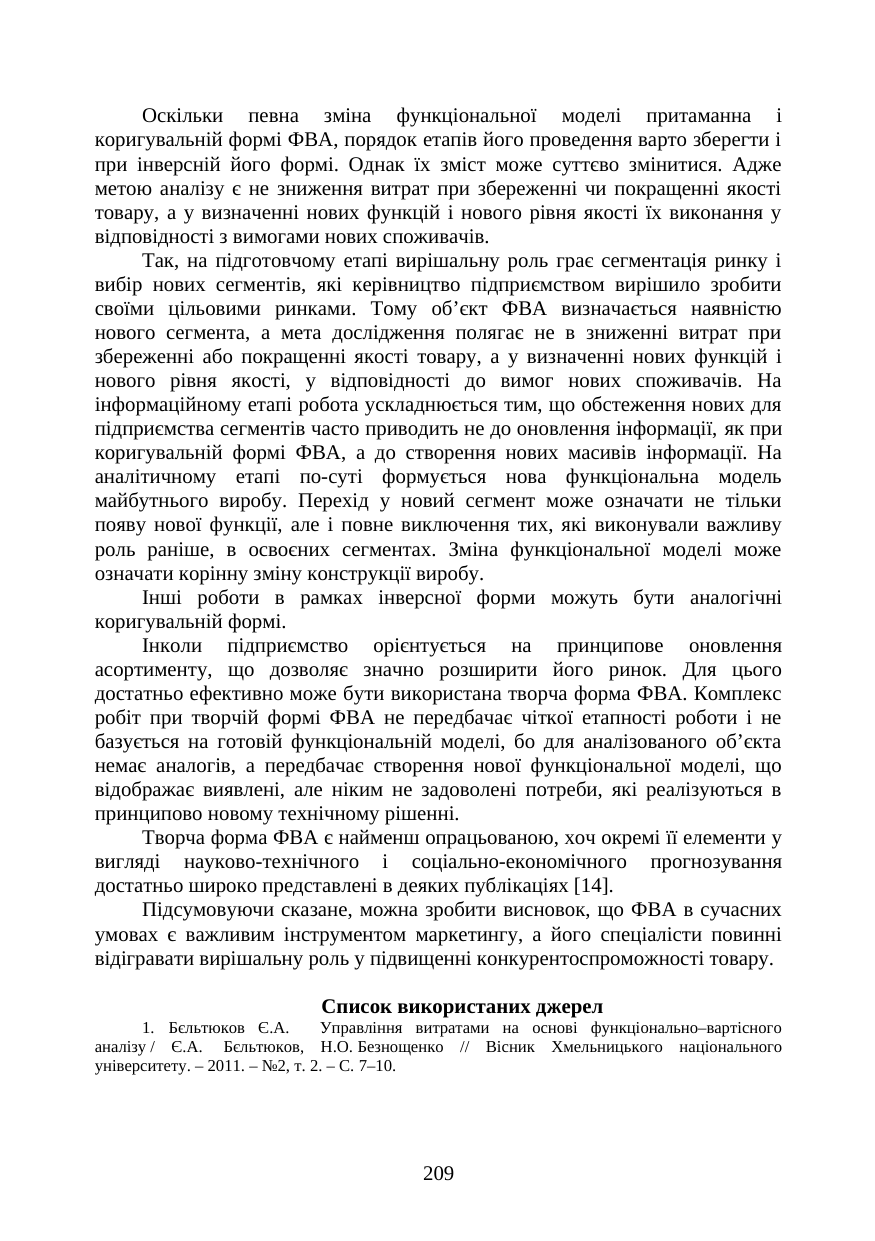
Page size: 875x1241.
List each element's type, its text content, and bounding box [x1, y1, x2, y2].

text Творча форма ФВА є найменш опрацьованою, хоч окремі її елементи у вигляді науково-технічного і соціально-економічного прогнозування достатньо широко представлені в деяких публікаціях [14]. [94, 825, 782, 897]
text Так, на підготовчому етапі вирішальну роль грає сегментація ринку і вибір нових сегментів, які керівництво підприємством вирішило зробити своїми цільовими ринками. Тому об’єкт ФВА визначається наявністю нового сегмента, а мета дослідження полягає не в зниженні витрат при збереженні або покращенні якості товару, а у визначенні нових функцій і нового рівня якості, у відповідності до вимог нових споживачів. На інформаційному етапі робота ускладнюється тим, що обстеження нових для підприємства сегментів часто приводить не до оновлення інформації, як при коригувальній формі ФВА, а до створення нових масивів інформації. На аналітичному етапі по-суті формується нова функціональна модель майбутнього виробу. Перехід у новий сегмент може означати не тільки появу нової функції, але і повне виключення тих, які виконували важливу роль раніше, в освоєних сегментах. Зміна функціональної моделі може означати корінну зміну конструкції виробу. [94, 248, 782, 584]
text Підсумовуючи сказане, можна зробити висновок, що ФВА в сучасних умовах є важливим інструментом маркетингу, а його спеціалісти повинні відігравати вирішальну роль у підвищенні конкурентоспроможності товару. [94, 897, 782, 969]
list Бєльтюков Є.А. Управління витратами на основі функціонально–вартісного аналізу / Є.А. Бєльтюков, Н.О. Безнощенко // Вісник Хмельницького національного університету. – 2011. – №2, т. 2. – С. 7–10. [94, 1018, 782, 1075]
text Оскільки певна зміна функціональної моделі притаманна і коригувальній формі ФВА, порядок етапів його проведення варто зберегти і при інверсній його формі. Однак їх зміст може суттєво змінитися. Адже метою аналізу є не зниження витрат при збереженні чи покращенні якості товару, а у визначенні нових функцій і нового рівня якості їх виконання у відповідності з вимогами нових споживачів. [94, 103, 782, 248]
text Список використаних джерел [94, 994, 782, 1018]
text Інколи підприємство орієнтується на принципове оновлення асортименту, що дозволяє значно розширити його ринок. Для цього достатньо ефективно може бути використана творча форма ФВА. Комплекс робіт при творчій формі ФВА не передбачає чіткої етапності роботи і не базується на готовій функціональній моделі, бо для аналізованого об’єкта немає аналогів, а передбачає створення нової функціональної моделі, що відображає виявлені, але ніким не задоволені потреби, які реалізуються в принципово новому технічному рішенні. [94, 633, 782, 825]
text Інші роботи в рамках інверсної форми можуть бути аналогічні коригувальній формі. [94, 584, 782, 633]
